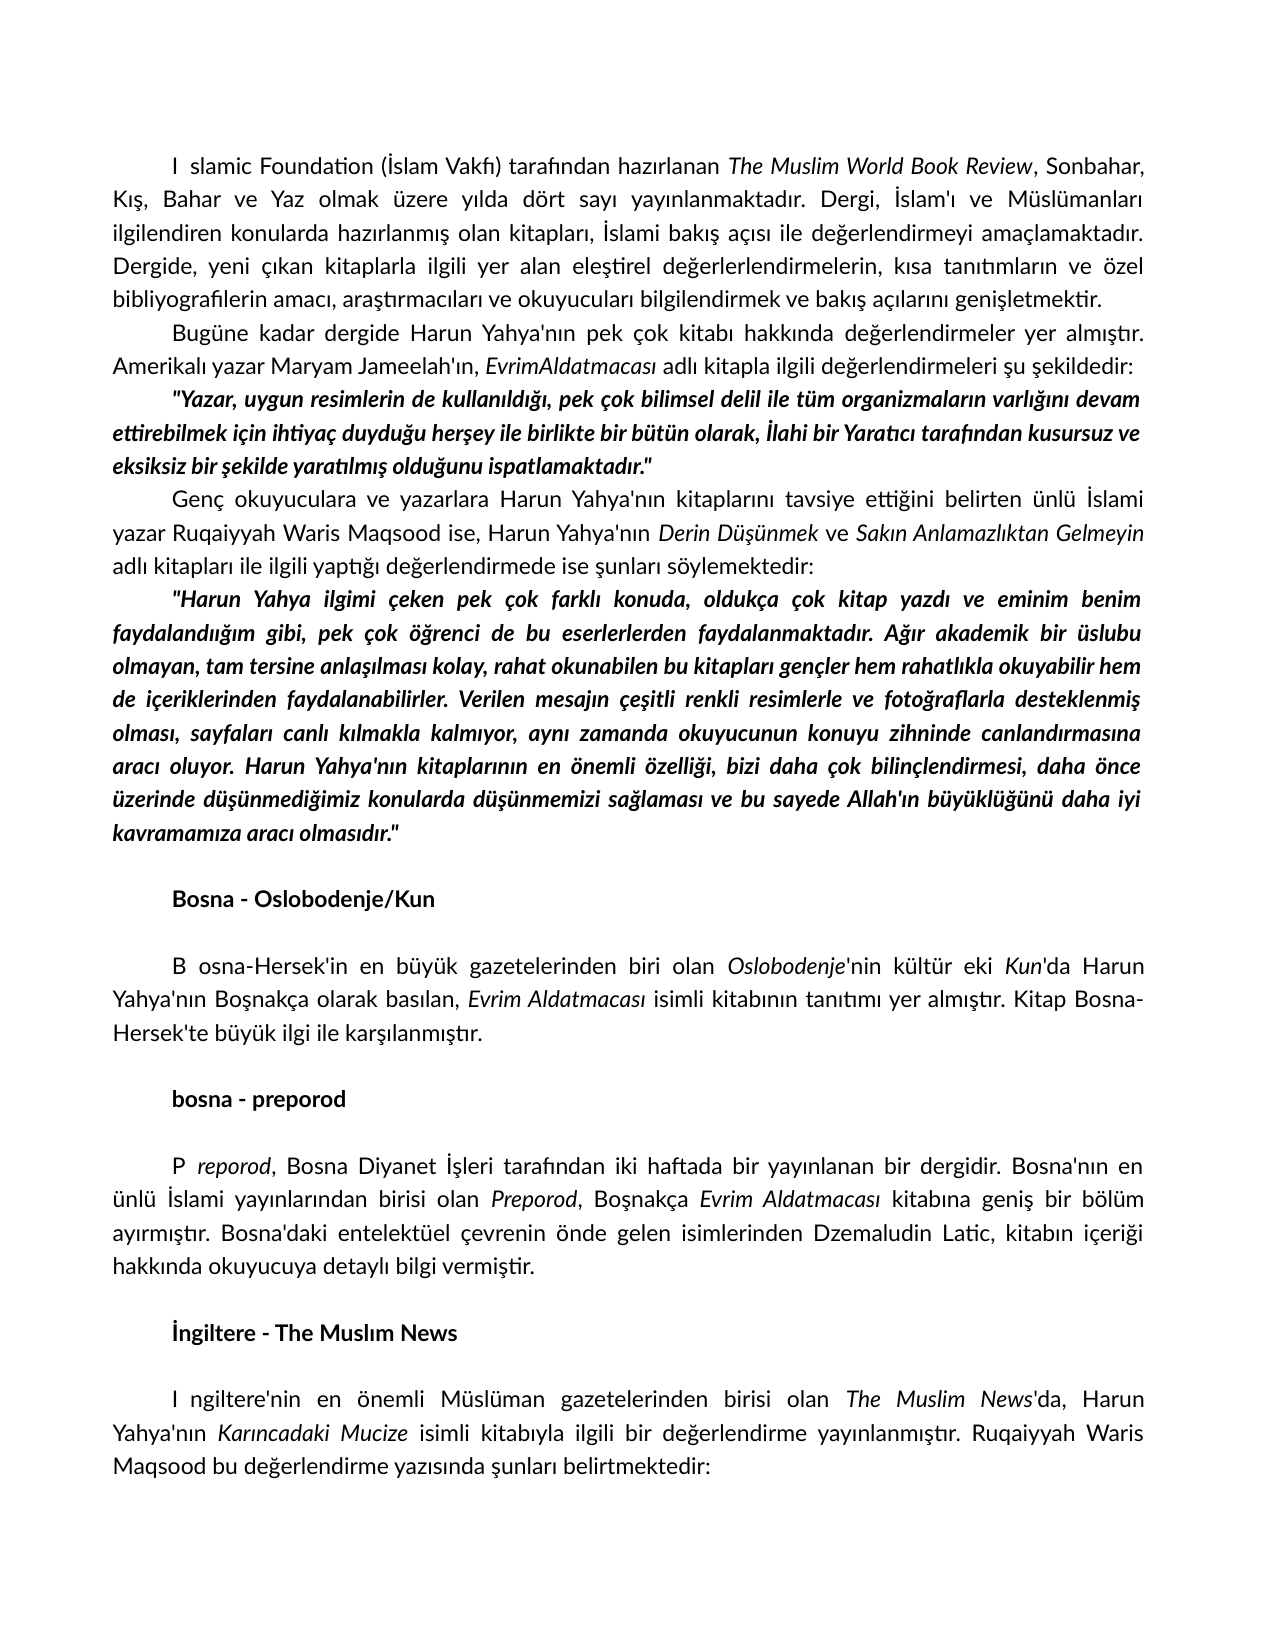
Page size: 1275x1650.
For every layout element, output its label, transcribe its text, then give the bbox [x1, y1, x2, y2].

text bosna - preporod [112, 1081, 1145, 1114]
text İngiltere - The Muslım News [112, 1314, 1145, 1348]
text Bosna-Hersek'in en büyük gazetelerinden biri olan Oslobodenje'nin kültür eki Kun'da Harun Yahya'nın Boşnakça olarak basılan, Evrim Aldatmacası isimli kitabının tanıtımı yer almıştır. Kitap Bosna-Hersek'te büyük ilgi ile karşılanmıştır. [112, 948, 1145, 1048]
text "Yazar, uygun resimlerin de kullanıldığı, pek çok bilimsel delil ile tüm organizmaların varlığını devam ettirebilmek için ihtiyaç duyduğu herşey ile birlikte bir bütün olarak, İlahi bir Yaratıcı tarafından kusursuz ve eksiksiz bir şekilde yaratılmış olduğunu ispatlamaktadır." [112, 381, 1145, 481]
text "Harun Yahya ilgimi çeken pek çok farklı konuda, oldukça çok kitap yazdı ve eminim benim faydalandıığım gibi, pek çok öğrenci de bu eserlerlerden faydalanmaktadır. Ağır akademik bir üslubu olmayan, tam tersine anlaşılması kolay, rahat okunabilen bu kitapları gençler hem rahatlıkla okuyabilir hem de içeriklerinden faydalanabilirler. Verilen mesajın çeşitli renkli resimlerle ve fotoğraflarla desteklenmiş olması, sayfaları canlı kılmakla kalmıyor, aynı zamanda okuyucunun konuyu zihninde canlandırmasına aracı oluyor. Harun Yahya'nın kitaplarının en önemli özelliği, bizi daha çok bilinçlendirmesi, daha önce üzerinde düşünmediğimiz konularda düşünmemizi sağlaması ve bu sayede Allah'ın büyüklüğünü daha iyi kavramamıza aracı olmasıdır." [112, 581, 1145, 848]
text Islamic Foundation (İslam Vakfı) tarafından hazırlanan The Muslim World Book Review, Sonbahar, Kış, Bahar ve Yaz olmak üzere yılda dört sayı yayınlanmaktadır. Dergi, İslam'ı ve Müslümanları ilgilendiren konularda hazırlanmış olan kitapları, İslami bakış açısı ile değerlendirmeyi amaçlamaktadır. Dergide, yeni çıkan kitaplarla ilgili yer alan eleştirel değerlerlendirmelerin, kısa tanıtımların ve özel bibliyografilerin amacı, araştırmacıları ve okuyucuları bilgilendirmek ve bakış açılarını genişletmektir. [112, 148, 1145, 314]
text Ingiltere'nin en önemli Müslüman gazetelerinden birisi olan The Muslim News'da, Harun Yahya'nın Karıncadaki Mucize isimli kitabıyla ilgili bir değerlendirme yayınlanmıştır. Ruqaiyyah Waris Maqsood bu değerlendirme yazısında şunları belirtmektedir: [112, 1381, 1145, 1481]
text Genç okuyuculara ve yazarlara Harun Yahya'nın kitaplarını tavsiye ettiğini belirten ünlü İslami yazar Ruqaiyyah Waris Maqsood ise, Harun Yahya'nın Derin Düşünmek ve Sakın Anlamazlıktan Gelmeyin adlı kitapları ile ilgili yaptığı değerlendirmede ise şunları söylemektedir: [112, 481, 1145, 581]
text Preporod, Bosna Diyanet İşleri tarafından iki haftada bir yayınlanan bir dergidir. Bosna'nın en ünlü İslami yayınlarından birisi olan Preporod, Boşnakça Evrim Aldatmacası kitabına geniş bir bölüm ayırmıştır. Bosna'daki entelektüel çevrenin önde gelen isimlerinden Dzemaludin Latic, kitabın içeriği hakkında okuyucuya detaylı bilgi vermiştir. [112, 1148, 1145, 1281]
text Bosna - Oslobodenje/Kun [112, 881, 1145, 914]
text Bugüne kadar dergide Harun Yahya'nın pek çok kitabı hakkında değerlendirmeler yer almıştır. Amerikalı yazar Maryam Jameelah'ın, EvrimAldatmacası adlı kitapla ilgili değerlendirmeleri şu şekildedir: [112, 314, 1145, 381]
